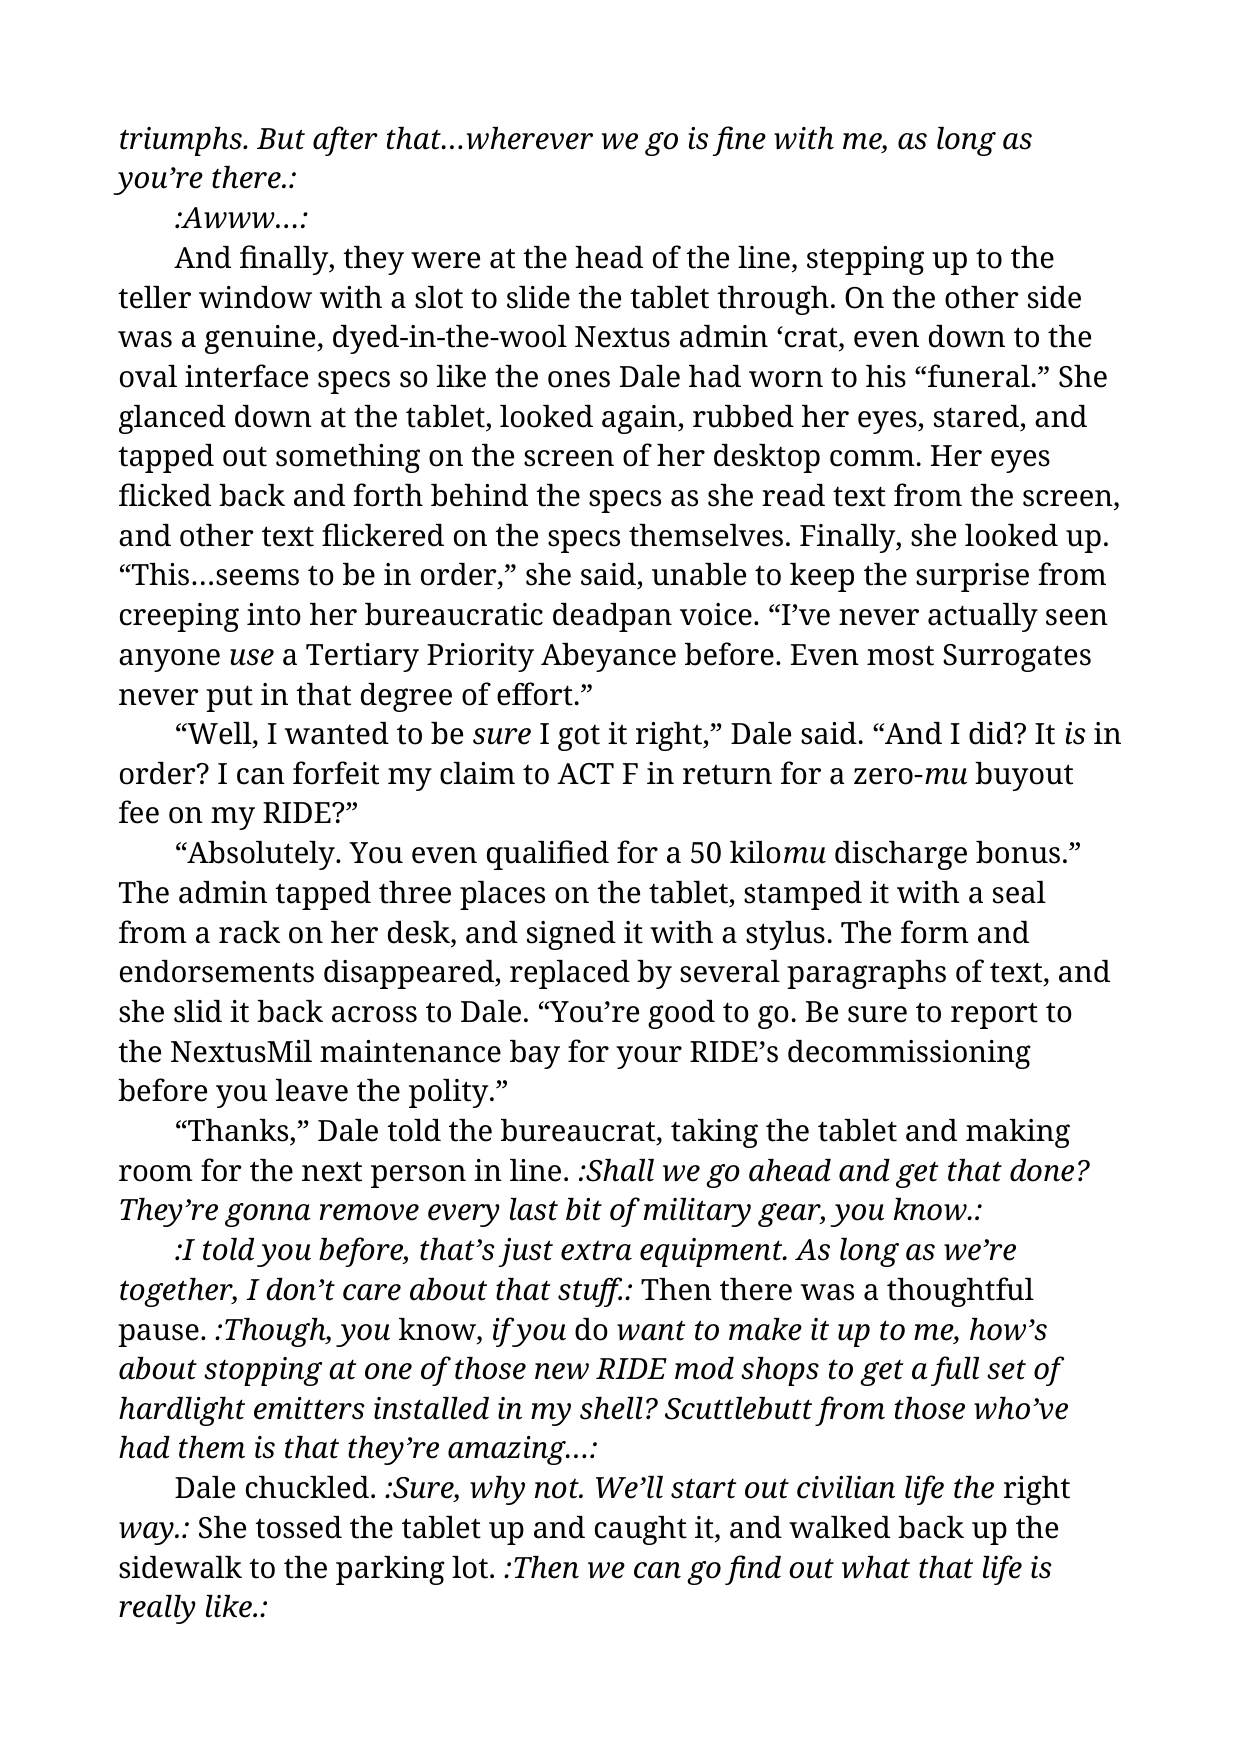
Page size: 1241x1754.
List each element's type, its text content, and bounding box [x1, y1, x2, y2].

text “Absolutely. You even qualified for a 50 kilomu discharge bonus.” The admin tapped three places on the tablet, stamped it with a seal from a rack on her desk, and signed it with a stylus. The form and endorsements disappeared, replaced by several paragraphs of text, and she slid it back across to Dale. “You’re good to go. Be sure to report to the NextusMil maintenance bay for your RIDE’s decommissioning before you leave the polity.” [118, 832, 1122, 1110]
text Dale chuckled. :Sure, why not. We’ll start out civilian life the right way.: She tossed the tablet up and caught it, and walked back up the sidewalk to the parking lot. :Then we can go find out what that life is really like.: [118, 1467, 1122, 1626]
text triumphs. But after that…wherever we go is fine with me, as long as you’re there.: [118, 118, 1122, 197]
text :I told you before, that’s just extra equipment. As long as we’re together, I don’t care about that stuff.: Then there was a thoughtful pause. :Though, you know, if you do want to make it up to me, how’s about stopping at one of those new RIDE mod shops to get a full set of hardlight emitters installed in my shell? Scuttlebutt from those who’ve had them is that they’re amazing…: [118, 1229, 1122, 1467]
text :Awww…: [118, 197, 1122, 237]
text “Well, I wanted to be sure I got it right,” Dale said. “And I did? It is in order? I can forfeit my claim to ACT F in return for a zero-mu buyout fee on my RIDE?” [118, 713, 1122, 832]
text And finally, they were at the head of the line, stepping up to the teller window with a slot to slide the tablet through. On the other side was a genuine, dyed-in-the-wool Nextus admin ‘crat, even down to the oval interface specs so like the ones Dale had worn to his “funeral.” She glanced down at the tablet, looked again, rubbed her eyes, stared, and tapped out something on the screen of her desktop comm. Her eyes flicked back and forth behind the specs as she read text from the screen, and other text flickered on the specs themselves. Finally, she looked up. “This…seems to be in order,” she said, unable to keep the surprise from creeping into her bureaucratic deadpan voice. “I’ve never actually seen anyone use a Tertiary Priority Abeyance before. Even most Surrogates never put in that degree of effort.” [118, 237, 1122, 713]
text “Thanks,” Dale told the bureaucrat, taking the tablet and making room for the next person in line. :Shall we go ahead and get that done? They’re gonna remove every last bit of military gear, you know.: [118, 1110, 1122, 1229]
